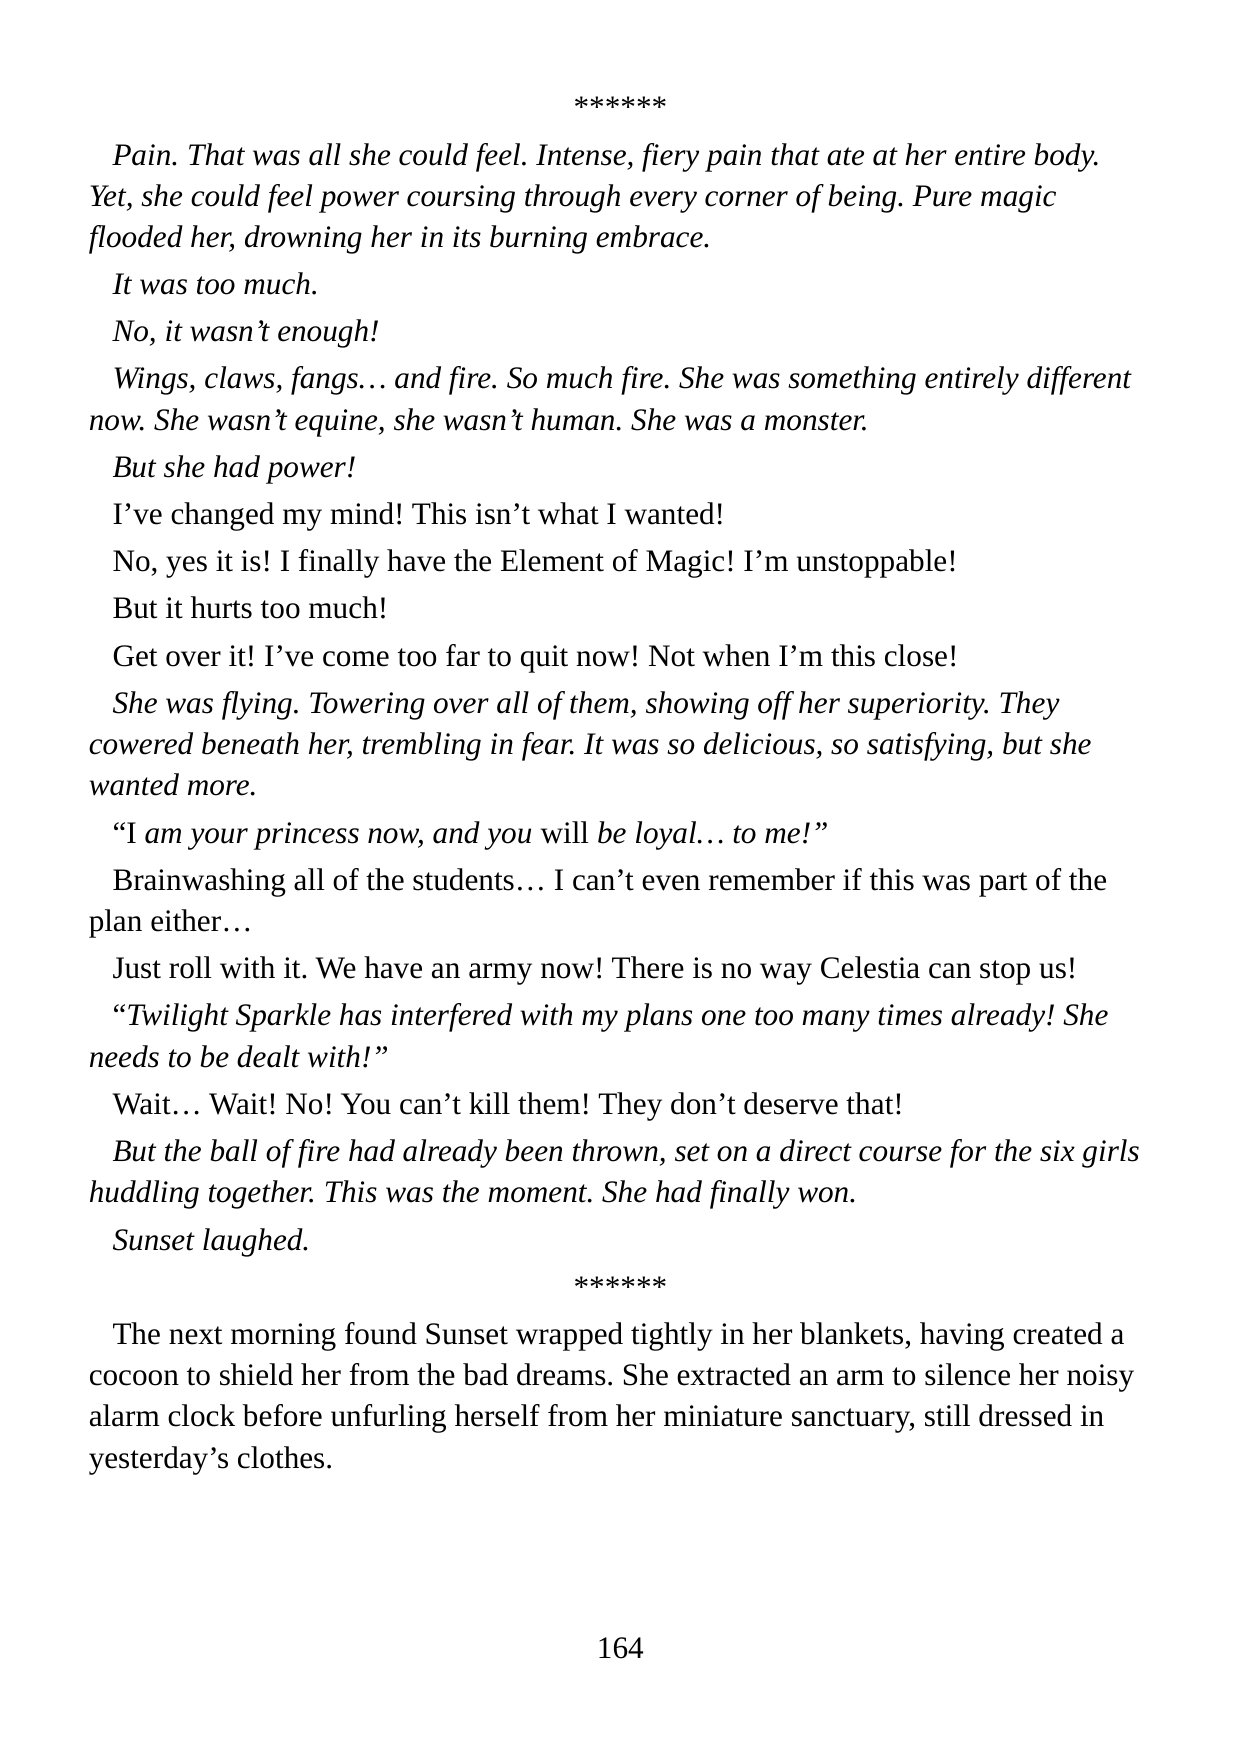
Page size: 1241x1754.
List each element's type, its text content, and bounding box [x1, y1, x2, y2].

text Get over it! I’ve come too far to quit now! Not when I’m this close! [88, 637, 1152, 673]
text Wait… Wait! No! You can’t kill them! They don’t deserve that! [88, 1085, 1152, 1121]
text I’ve changed my mind! This isn’t what I wanted! [88, 495, 1152, 531]
text No, it wasn’t enough! [88, 313, 1152, 348]
text Wings, claws, fangs… and fire. So much fire. She was something entirely different now. She wasn’t equine, she wasn’t human. She was a monster. [88, 360, 1152, 437]
text Pain. That was all she could feel. Intense, fiery pain that ate at her entire body. Yet, she could feel power coursing through every corner of being. Pure magic flooded her, drowning her in its burning embrace. [88, 136, 1152, 254]
text “Twilight Sparkle has interfered with my plans one too many times already! She needs to be dealt with!” [88, 997, 1152, 1074]
text ****** [88, 88, 1152, 124]
text Sunset laughed. [88, 1221, 1152, 1257]
text It was too much. [88, 265, 1152, 301]
text ****** [88, 1268, 1152, 1304]
text “I am your princess now, and you will be loyal… to me!” [88, 814, 1152, 850]
text She was flying. Towering over all of them, showing off her superiority. They cowered beneath her, trembling in fear. It was so delicious, so satisfying, but she wanted more. [88, 684, 1152, 803]
text Brainwashing all of the students… I can’t even remember if this was part of the plan either… [88, 861, 1152, 938]
text But it hurts too much! [88, 590, 1152, 626]
text The next morning found Sunset wrapped tightly in her blankets, having created a cocoon to shield her from the bad dreams. She extracted an arm to silence her noisy alarm clock before unfurling herself from her miniature sanctuary, still dressed in yesterday’s clothes. [88, 1315, 1152, 1475]
text No, yes it is! I finally have the Element of Magic! I’m unstoppable! [88, 543, 1152, 578]
text But she had power! [88, 448, 1152, 484]
text But the ball of fire had already been thrown, set on a direct course for the six girls huddling together. This was the moment. She had finally won. [88, 1132, 1152, 1209]
text Just roll with it. We have an army now! There is no way Celestia can stop us! [88, 949, 1152, 985]
